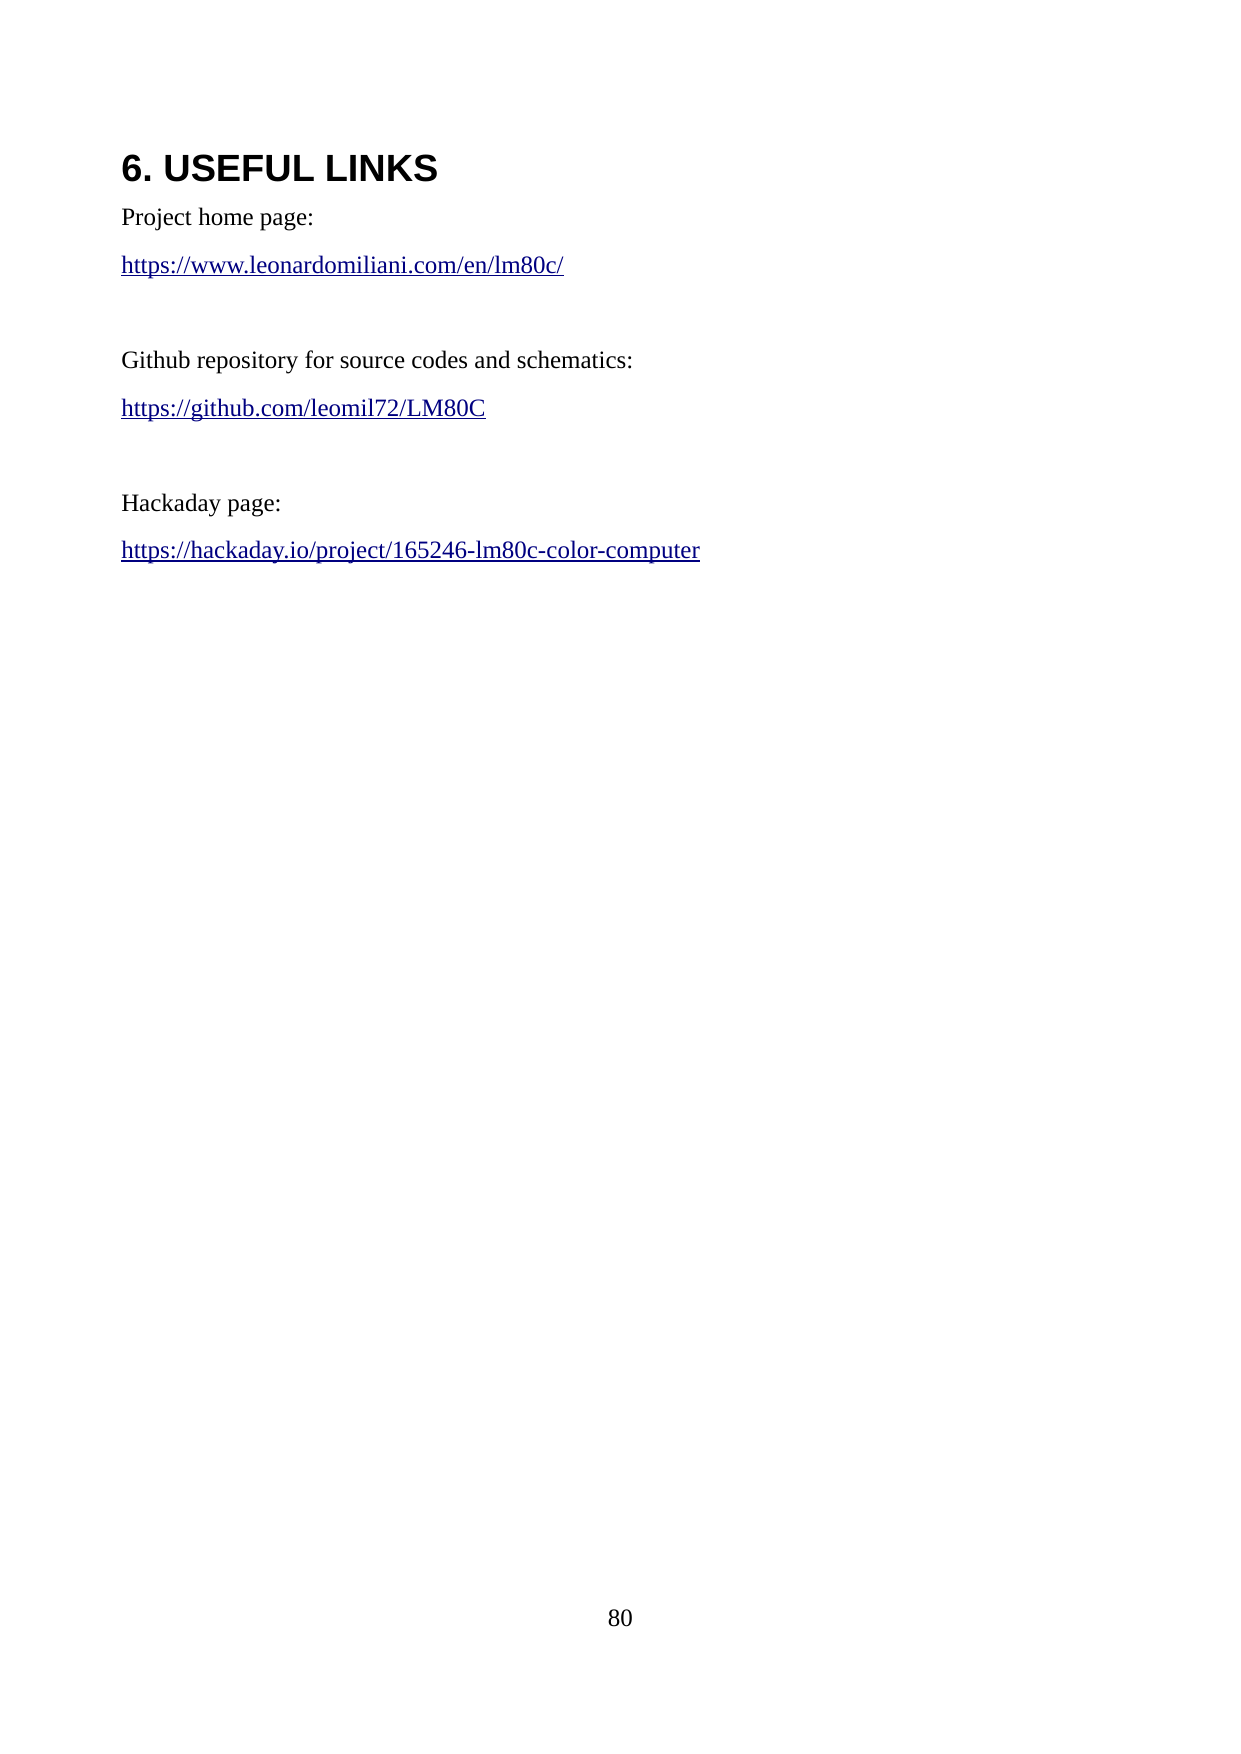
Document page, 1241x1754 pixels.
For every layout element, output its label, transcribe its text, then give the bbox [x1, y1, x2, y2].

text Project home page: [121, 202, 1119, 231]
text https://github.com/leomil72/LM80C [121, 393, 1119, 421]
text Hackaday page: [121, 488, 1119, 517]
text Github repository for source codes and schematics: [121, 345, 1119, 374]
subtitle 6. USEFUL LINKS [121, 146, 1119, 190]
text https://www.leonardomiliani.com/en/lm80c/ [121, 250, 1119, 278]
text https://hackaday.io/project/165246-lm80c-color-computer [121, 535, 1119, 564]
